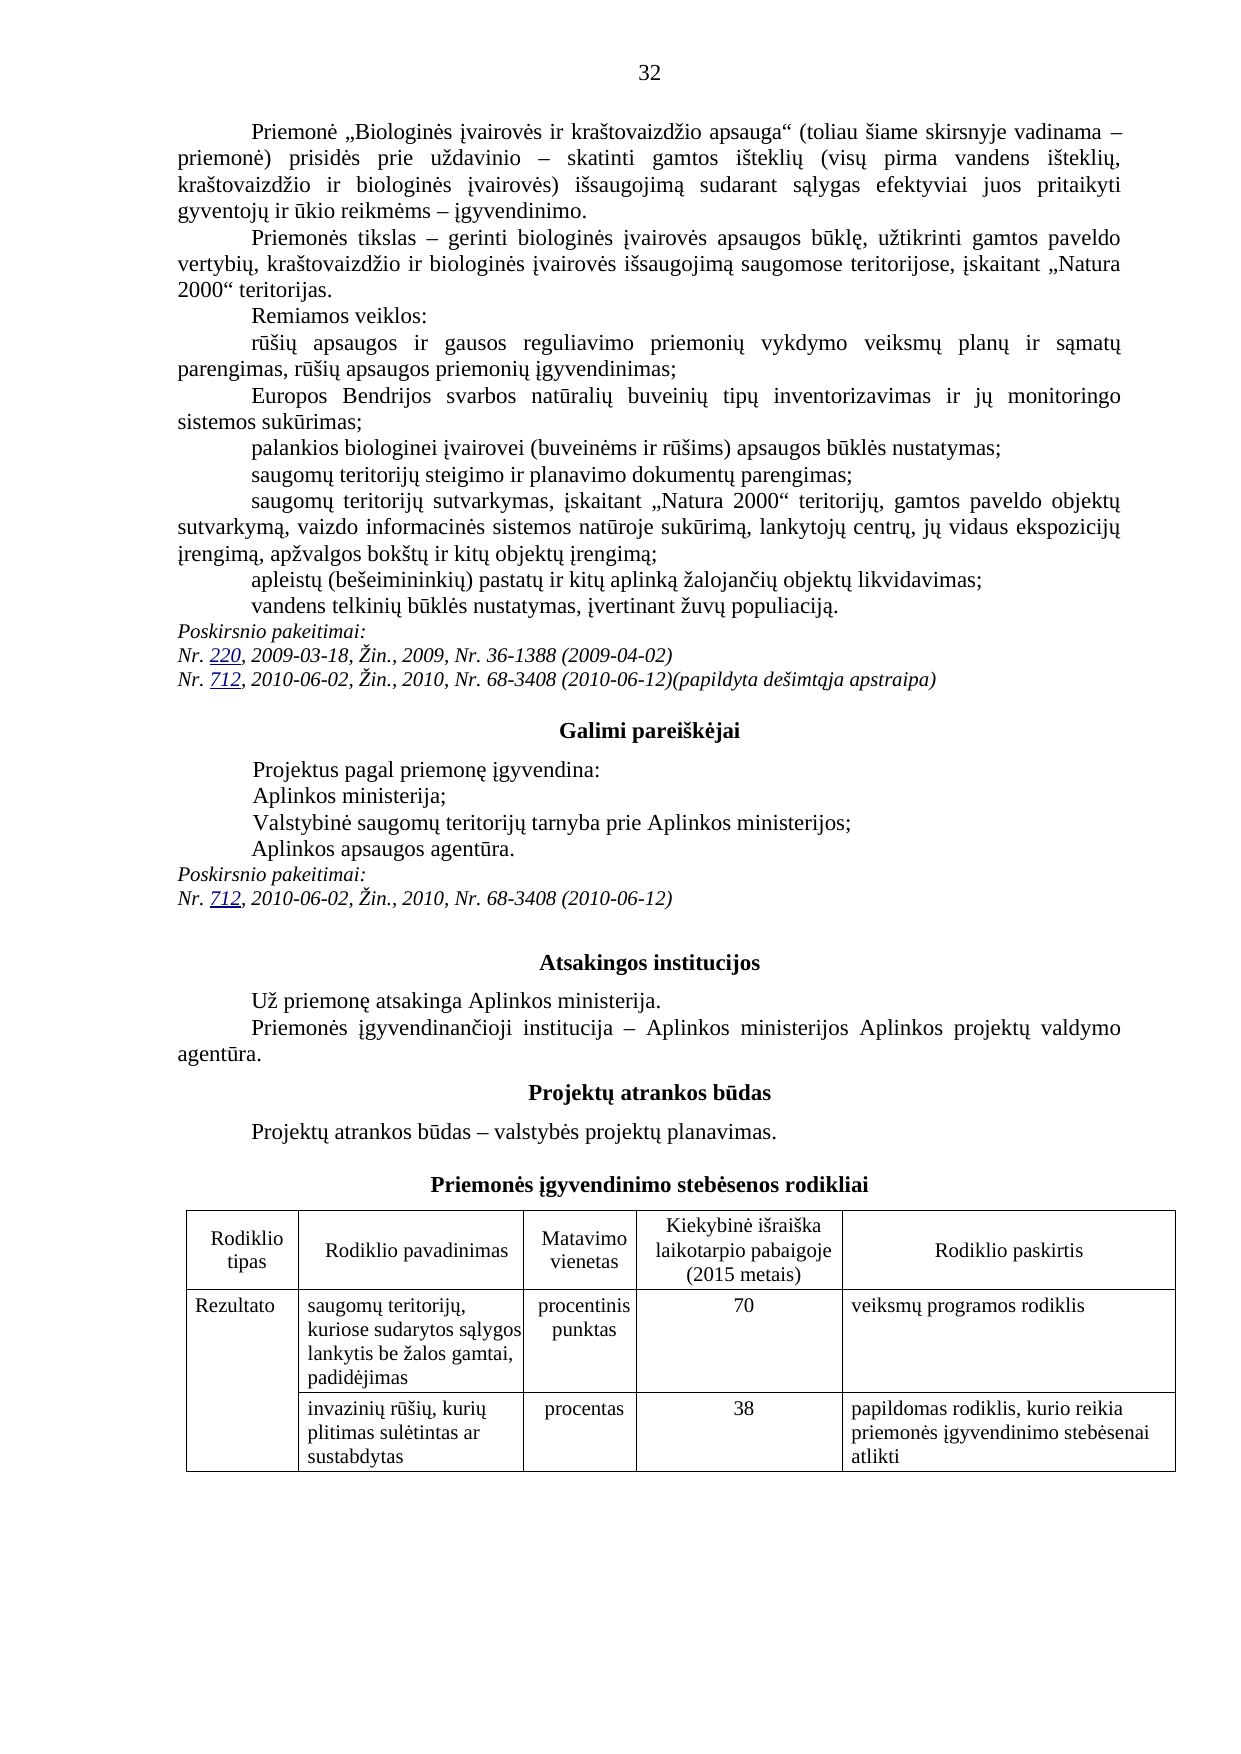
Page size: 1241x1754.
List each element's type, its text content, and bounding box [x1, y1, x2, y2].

text Aplinkos ministerija; [177, 783, 1122, 809]
table_cell saugomų teritorijų, kuriose sudarytos sąlygos lankytis be žalos gamtai, padidėjimas [299, 1290, 523, 1392]
table_header Rodiklio paskirtis [843, 1211, 1175, 1288]
table_header Kiekybinė išraiška laikotarpio pabaigoje (2015 metais) [637, 1211, 842, 1288]
text Projektų atrankos būdas – valstybės projektų planavimas. [177, 1118, 1122, 1144]
text Remiamos veiklos: [177, 303, 1122, 329]
text Priemonės įgyvendinančioji institucija – Aplinkos ministerijos Aplinkos projektų valdymo agentūra. [177, 1014, 1122, 1067]
table_cell invazinių rūšių, kurių plitimas sulėtintas ar sustabdytas [299, 1393, 523, 1471]
text Priemonės įgyvendinimo stebėsenos rodikliai [177, 1171, 1122, 1197]
text Priemonės tikslas – gerinti biologinės įvairovės apsaugos būklę, užtikrinti gamtos paveldo vertybių, kraštovaizdžio ir biologinės įvairovės išsaugojimą saugomose teritorijose, įskaitant „Natura 2000“ teritorijas. [177, 223, 1122, 303]
text rūšių apsaugos ir gausos reguliavimo priemonių vykdymo veiksmų planų ir sąmatų parengimas, rūšių apsaugos priemonių įgyvendinimas; [177, 329, 1122, 382]
table_cell procentinis punktas [524, 1290, 636, 1392]
text Atsakingos institucijos [177, 949, 1122, 975]
text Nr. 220, 2009-03-18, Žin., 2009, Nr. 36-1388 (2009-04-02) [177, 643, 1122, 667]
text Projektus pagal priemonę įgyvendina: [177, 756, 1122, 783]
text palankios biologinei įvairovei (buveinėms ir rūšims) apsaugos būklės nustatymas; [177, 434, 1122, 461]
text Poskirsnio pakeitimai: [177, 862, 1122, 886]
text saugomų teritorijų steigimo ir planavimo dokumentų parengimas; [177, 461, 1122, 487]
table_cell papildomas rodiklis, kurio reikia priemonės įgyvendinimo stebėsenai atlikti [843, 1393, 1175, 1471]
text vandens telkinių būklės nustatymas, įvertinant žuvų populiaciją. [177, 592, 1122, 619]
text Galimi pareiškėjai [177, 717, 1122, 744]
table_header Matavimo vienetas [524, 1211, 636, 1288]
table_cell Rezultato [187, 1290, 298, 1471]
table_cell 38 [637, 1393, 842, 1471]
text Europos Bendrijos svarbos natūralių buveinių tipų inventorizavimas ir jų monitoringo sistemos sukūrimas; [177, 382, 1122, 434]
table_header Rodiklio tipas [187, 1211, 298, 1288]
text Valstybinė saugomų teritorijų tarnyba prie Aplinkos ministerijos; [177, 809, 1122, 835]
text saugomų teritorijų sutvarkymas, įskaitant „Natura 2000“ teritorijų, gamtos paveldo objektų sutvarkymą, vaizdo informacinės sistemos natūroje sukūrimą, lankytojų centrų, jų vidaus ekspozicijų įrengimą, apžvalgos bokštų ir kitų objektų įrengimą; [177, 487, 1122, 566]
text Nr. 712, 2010-06-02, Žin., 2010, Nr. 68-3408 (2010-06-12)(papildyta dešimtąja apstraipa) [177, 667, 1122, 691]
table_cell 70 [637, 1290, 842, 1392]
table_header Rodiklio pavadinimas [299, 1211, 523, 1288]
text apleistų (bešeimininkių) pastatų ir kitų aplinką žalojančių objektų likvidavimas; [177, 566, 1122, 592]
text Nr. 712, 2010-06-02, Žin., 2010, Nr. 68-3408 (2010-06-12) [177, 886, 1122, 910]
text Už priemonę atsakinga Aplinkos ministerija. [177, 987, 1122, 1014]
text Projektų atrankos būdas [177, 1079, 1122, 1105]
table_cell veiksmų programos rodiklis [843, 1290, 1175, 1392]
text Aplinkos apsaugos agentūra. [177, 835, 1122, 862]
text Priemonė „Biologinės įvairovės ir kraštovaizdžio apsauga“ (toliau šiame skirsnyje vadinama – priemonė) prisidės prie uždavinio – skatinti gamtos išteklių (visų pirma vandens išteklių, kraštovaizdžio ir biologinės įvairovės) išsaugojimą sudarant sąlygas efektyviai juos pritaikyti gyventojų ir ūkio reikmėms – įgyvendinimo. [177, 118, 1122, 223]
table_cell procentas [524, 1393, 636, 1471]
text Poskirsnio pakeitimai: [177, 619, 1122, 643]
